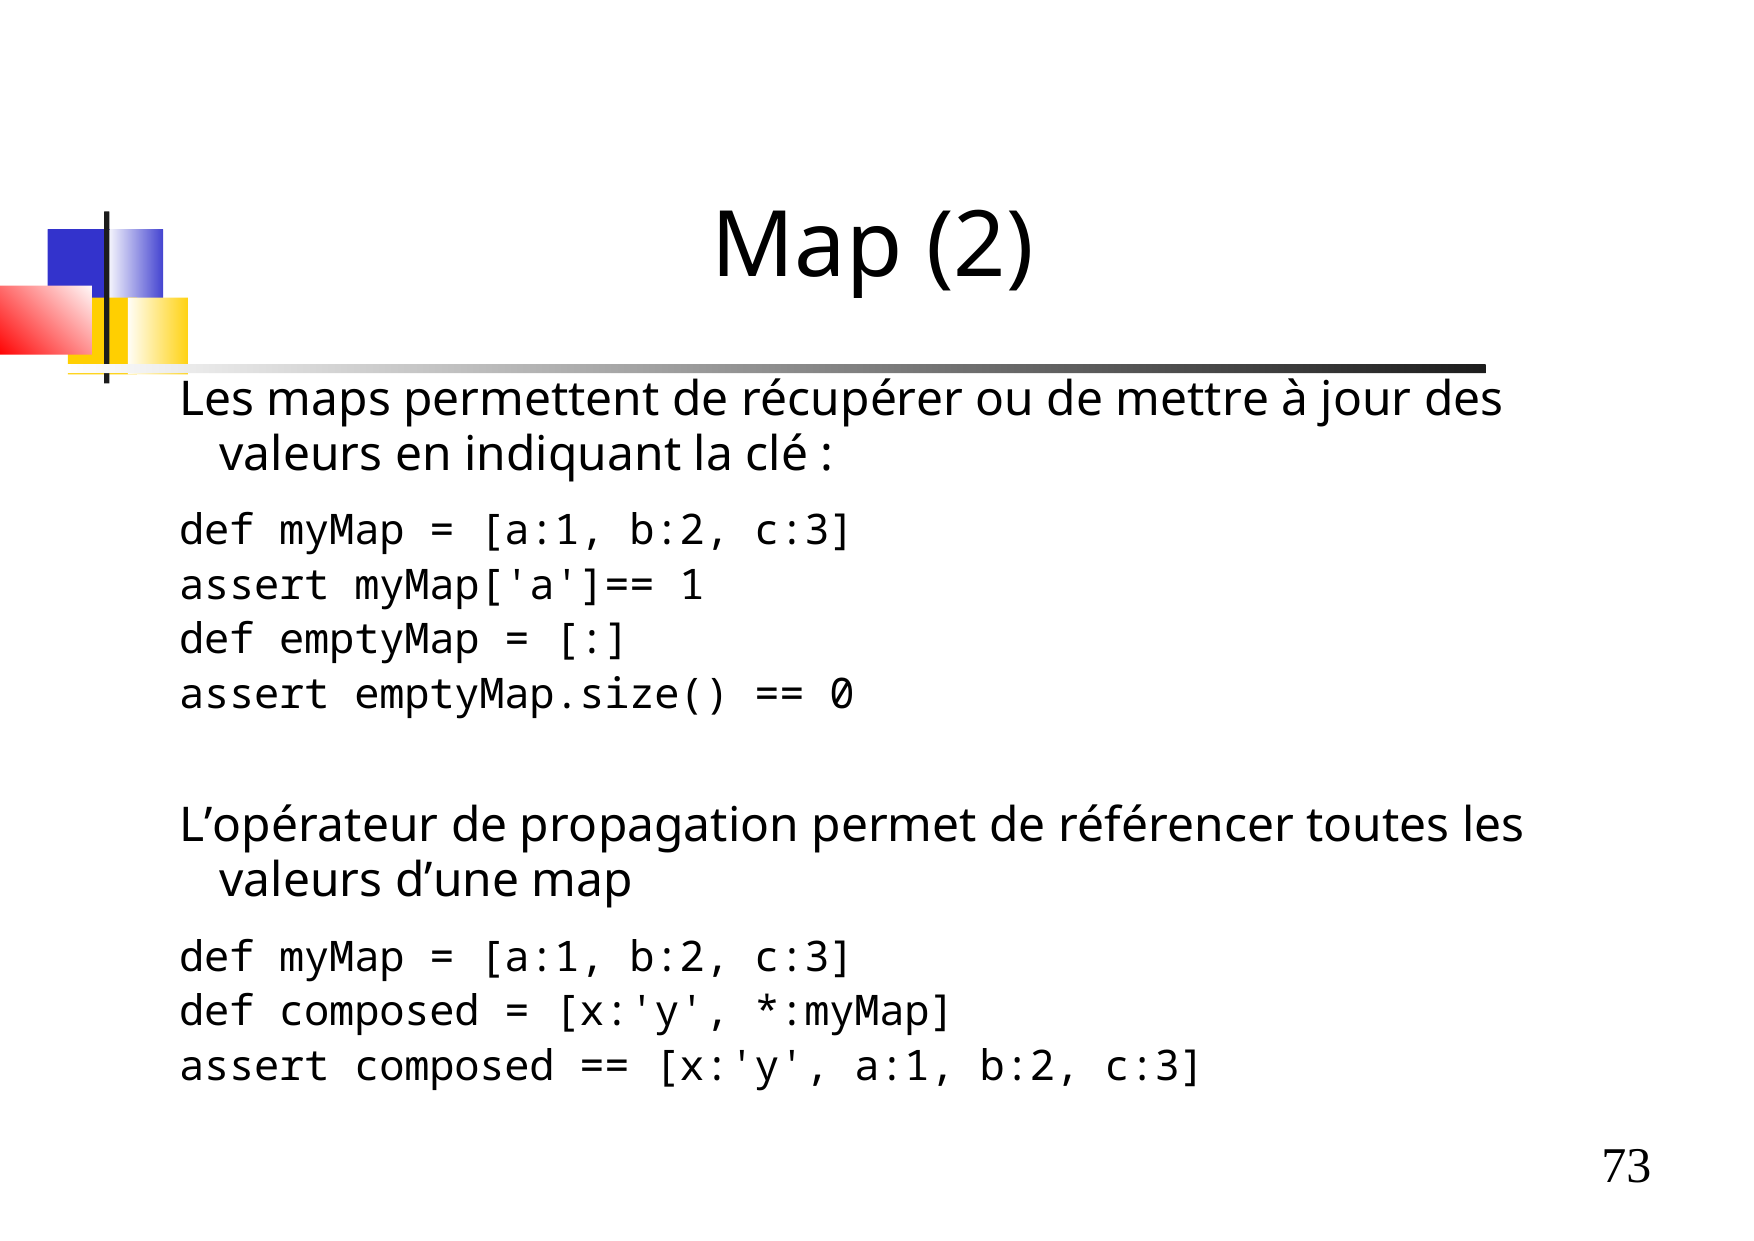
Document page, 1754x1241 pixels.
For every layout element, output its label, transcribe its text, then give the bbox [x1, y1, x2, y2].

list Les maps permettent de récupérer ou de mettre à jour des valeurs en indiquant la clé : def myMap = [a:1, b:2, c:3] assert myMap['a']== 1 def emptyMap = [:] assert emptyMap.size() == 0 L’opérateur de propagation permet de référencer toutes les valeurs d’une map def myMap = [a:1, b:2, c:3] def composed = [x:'y', *:myMap] assert composed == [x:'y', a:1, b:2, c:3] [179, 371, 1567, 1091]
title Map (2) [179, 139, 1567, 351]
